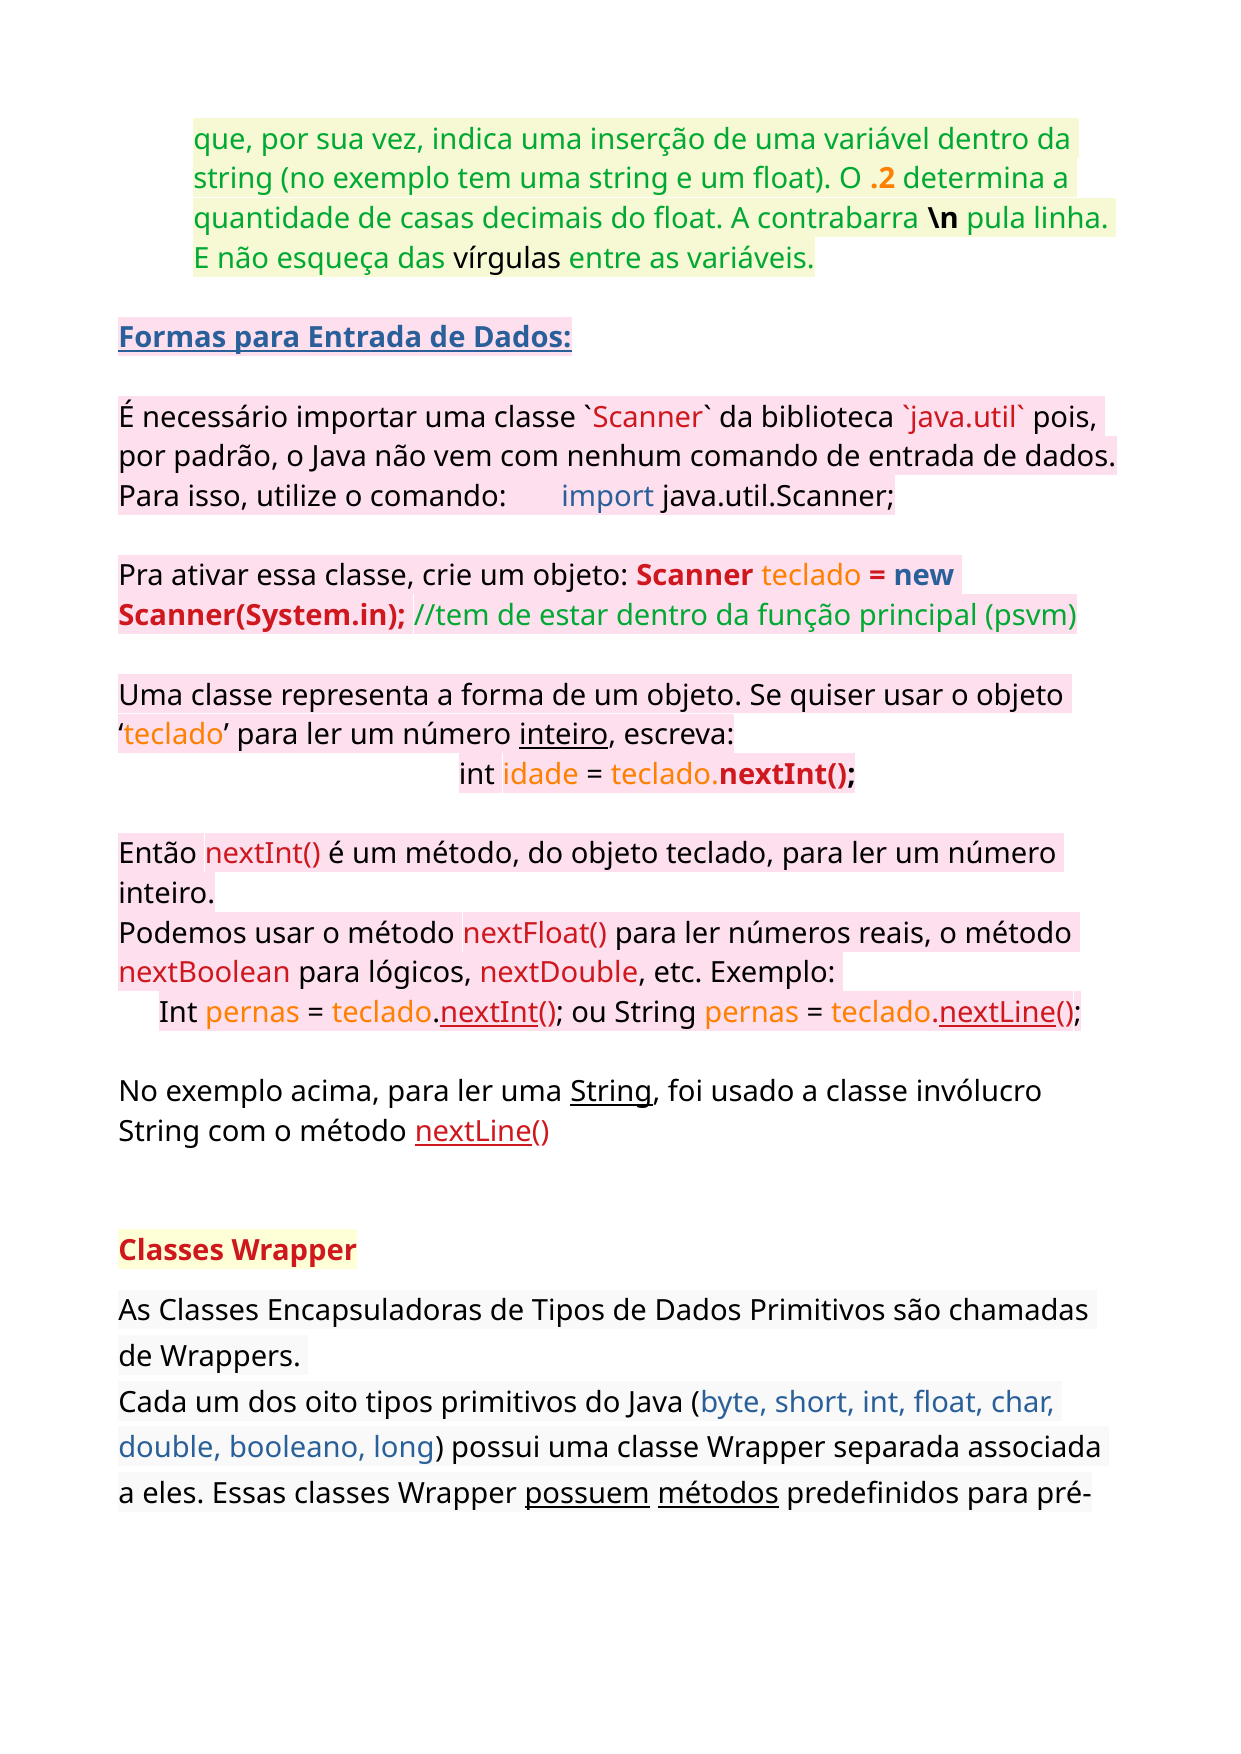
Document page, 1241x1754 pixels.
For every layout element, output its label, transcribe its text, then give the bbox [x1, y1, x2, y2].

text No exemplo acima, para ler uma String, foi usado a classe invólucro String com o método nextLine() [118, 1071, 1122, 1150]
text As Classes Encapsuladoras de Tipos de Dados Primitivos são chamadas de Wrappers. Cada um dos oito tipos primitivos do Java (byte, short, int, float, char, double, booleano, long) possui uma classe Wrapper separada associada a eles. Essas classes Wrapper possuem métodos predefinidos para pré- [118, 1289, 1122, 1512]
text Então nextInt() é um método, do objeto teclado, para ler um número inteiro. [118, 832, 1122, 912]
text Formas para Entrada de Dados: [118, 317, 1122, 356]
text Podemos usar o método nextFloat() para ler números reais, o método nextBoolean para lógicos, nextDouble, etc. Exemplo: [118, 912, 1122, 991]
text Uma classe representa a forma de um objeto. Se quiser usar o objeto ‘teclado’ para ler um número inteiro, escreva: [118, 674, 1122, 753]
text Int pernas = teclado.nextInt(); ou String pernas = teclado.nextLine(); [118, 991, 1122, 1031]
text Classes Wrapper [118, 1229, 1122, 1269]
text Pra ativar essa classe, crie um objeto: Scanner teclado = new Scanner(System.in); //tem de estar dentro da função principal (psvm) [118, 555, 1122, 634]
list que, por sua vez, indica uma inserção de uma variável dentro da string (no exemplo tem uma string e um float). O .2 determina a quantidade de casas decimais do float. A contrabarra \n pula linha. E não esqueça das vírgulas entre as variáveis. [156, 118, 1122, 277]
text Para isso, utilize o comando: import java.util.Scanner; [118, 475, 1122, 515]
text É necessário importar uma classe `Scanner` da biblioteca `java.util` pois, por padrão, o Java não vem com nenhum comando de entrada de dados. [118, 396, 1122, 475]
text int idade = teclado.nextInt(); [118, 753, 1122, 793]
